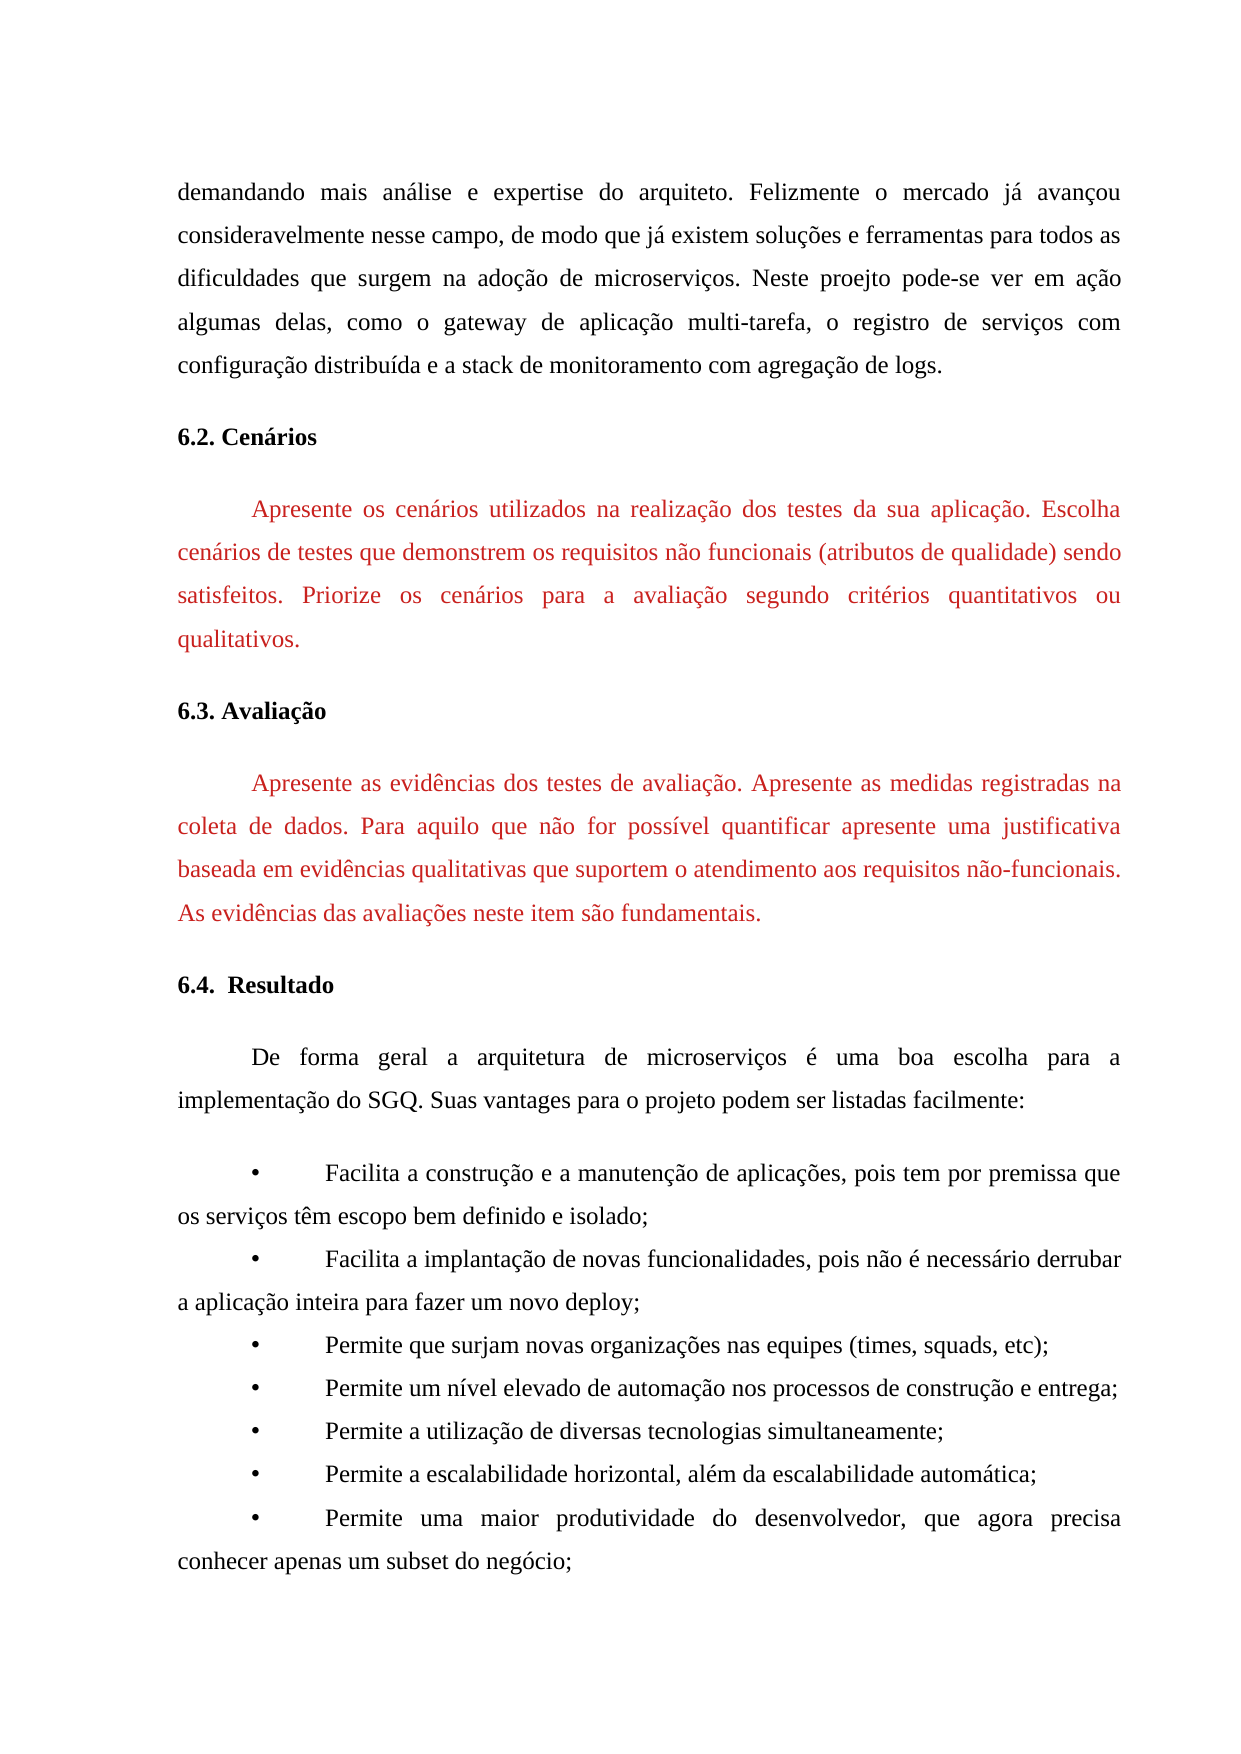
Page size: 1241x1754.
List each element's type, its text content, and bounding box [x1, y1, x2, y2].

text Apresente as evidências dos testes de avaliação. Apresente as medidas registradas na coleta de dados. Para aquilo que não for possível quantificar apresente uma justificativa baseada em evidências qualitativas que suportem o atendimento aos requisitos não-funcionais. As evidências das avaliações neste item são fundamentais. [177, 768, 1122, 926]
text Apresente os cenários utilizados na realização dos testes da sua aplicação. Escolha cenários de testes que demonstrem os requisitos não funcionais (atributos de qualidade) sendo satisfeitos. Priorize os cenários para a avaliação segundo critérios quantitativos ou qualitativos. [177, 494, 1122, 652]
list Permite que surjam novas organizações nas equipes (times, squads, etc); [177, 1330, 1122, 1359]
text De forma geral a arquitetura de microserviços é uma boa escolha para a implementação do SGQ. Suas vantages para o projeto podem ser listadas facilmente: [177, 1042, 1122, 1114]
list Facilita a construção e a manutenção de aplicações, pois tem por premissa que os serviços têm escopo bem definido e isolado; [177, 1158, 1122, 1229]
subtitle 6.2. Cenários [177, 422, 1122, 451]
list Permite uma maior produtividade do desenvolvedor, que agora precisa conhecer apenas um subset do negócio; [177, 1503, 1122, 1574]
list Facilita a implantação de novas funcionalidades, pois não é necessário derrubar a aplicação inteira para fazer um novo deploy; [177, 1244, 1122, 1316]
subtitle 6.4. Resultado [177, 970, 1122, 999]
list Permite a utilização de diversas tecnologias simultaneamente; [177, 1416, 1122, 1445]
text demandando mais análise e expertise do arquiteto. Felizmente o mercado já avançou consideravelmente nesse campo, de modo que já existem soluções e ferramentas para todos as dificuldades que surgem na adoção de microserviços. Neste proejto pode-se ver em ação algumas delas, como o gateway de aplicação multi-tarefa, o registro de serviços com configuração distribuída e a stack de monitoramento com agregação de logs. [177, 177, 1122, 378]
subtitle 6.3. Avaliação [177, 696, 1122, 725]
list Permite um nível elevado de automação nos processos de construção e entrega; [177, 1373, 1122, 1402]
list Permite a escalabilidade horizontal, além da escalabilidade automática; [177, 1459, 1122, 1488]
